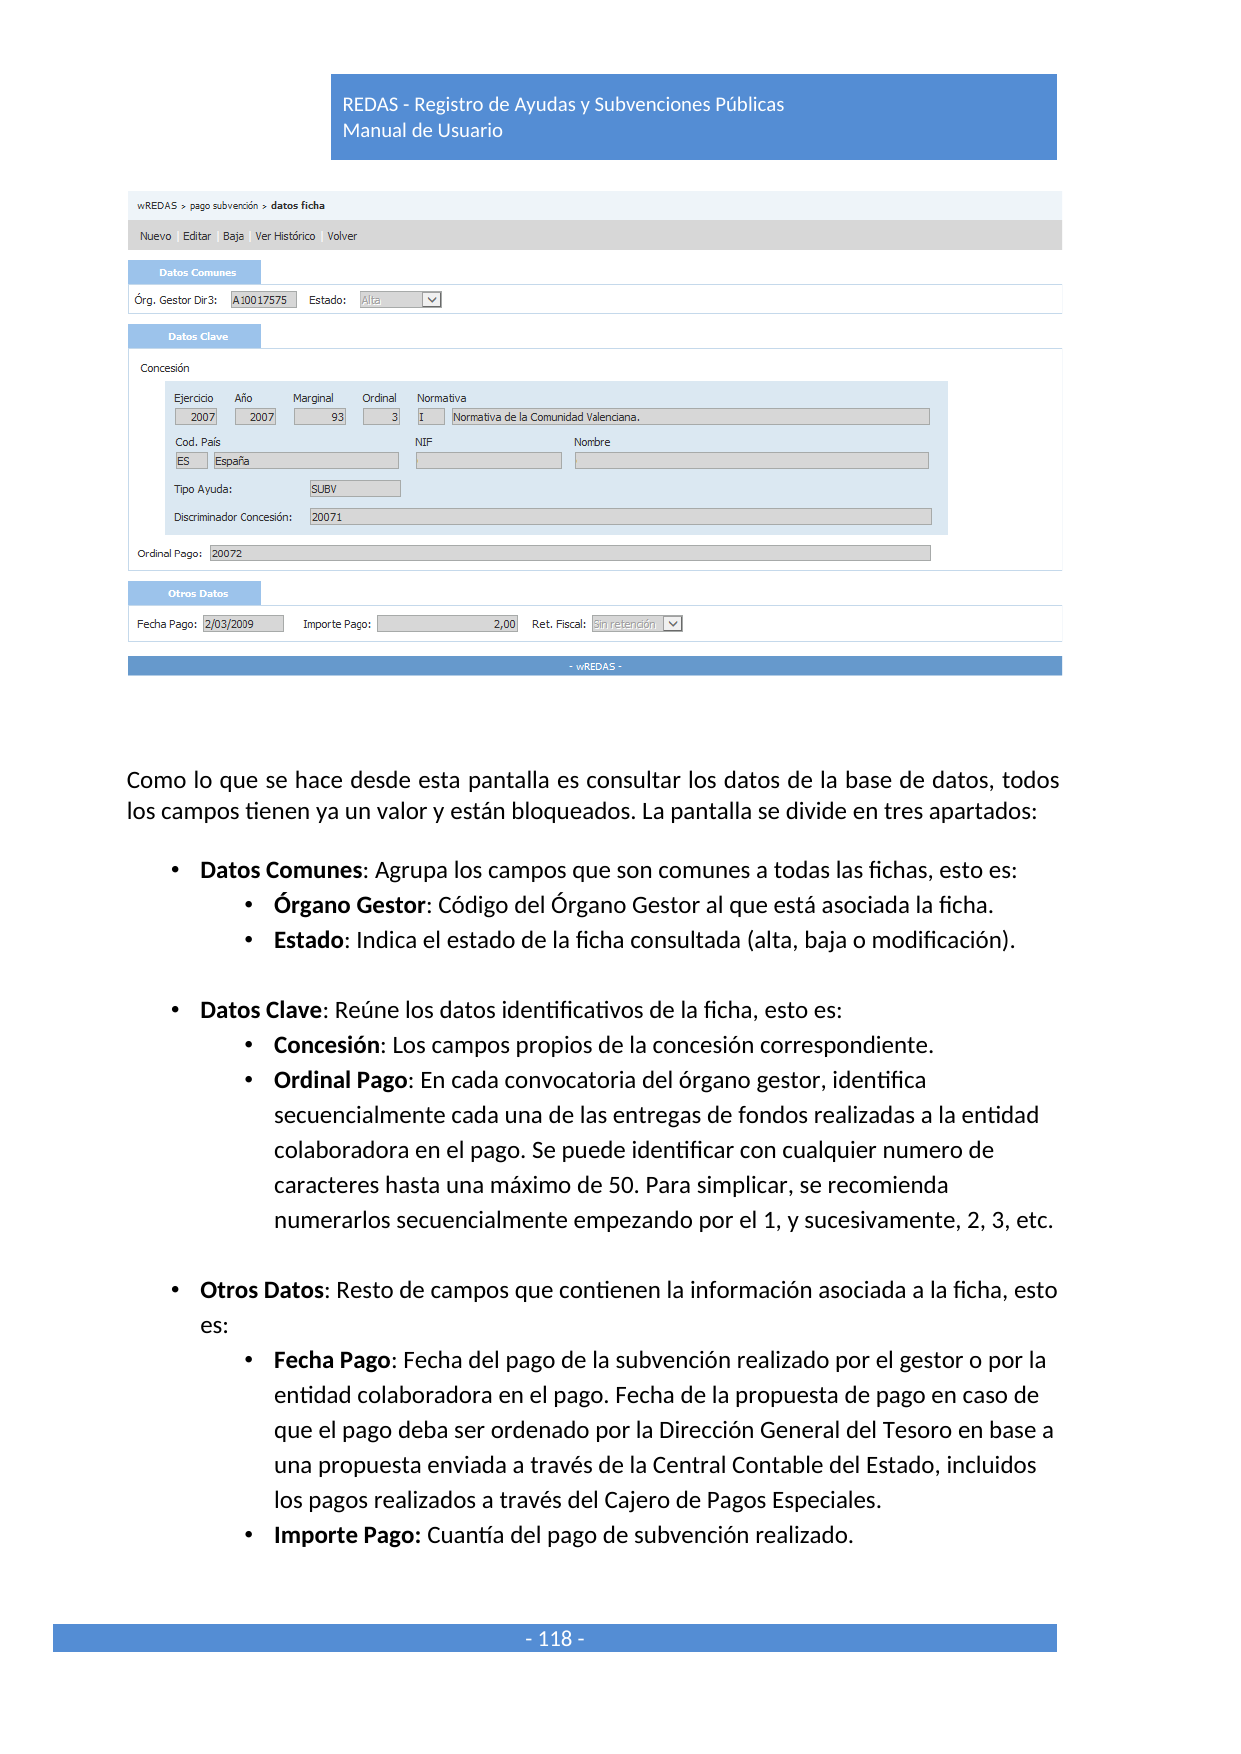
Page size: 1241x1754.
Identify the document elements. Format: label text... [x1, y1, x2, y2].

list Concesión: Los campos propios de la concesión correspondiente. [244, 1029, 1062, 1060]
list Datos Clave: Reúne los datos identificativos de la ficha, esto es: [171, 994, 1062, 1025]
list Otros Datos: Resto de campos que contienen la información asociada a la ficha, esto es: [171, 1274, 1062, 1340]
list Fecha Pago: Fecha del pago de la subvención realizado por el gestor o por la entidad colaboradora en el pago. Fecha de la propuesta de pago en caso de que el pago deba ser ordenado por la Dirección General del Tesoro en base a una propuesta enviada a través de la Central Contable del Estado, incluidos los pagos realizados a través del Cajero de Pagos Especiales. [244, 1344, 1062, 1515]
text Como lo que se hace desde esta pantalla es consultar los datos de la base de datos, todos los campos tienen ya un valor y están bloqueados. La pantalla se divide en tres apartados: [127, 764, 1062, 825]
picture [126, 188, 1063, 676]
list Estado: Indica el estado de la ficha consultada (alta, baja o modificación). [244, 924, 1062, 955]
list Ordinal Pago: En cada convocatoria del órgano gestor, identifica secuencialmente cada una de las entregas de fondos realizadas a la entidad colaboradora en el pago. Se puede identificar con cualquier numero de caracteres hasta una máximo de 50. Para simplicar, se recomienda numerarlos secuencialmente empezando por el 1, y sucesivamente, 2, 3, etc. [244, 1064, 1062, 1235]
list Órgano Gestor: Código del Órgano Gestor al que está asociada la ficha. [244, 889, 1062, 920]
list Datos Comunes: Agrupa los campos que son comunes a todas las fichas, esto es: [171, 854, 1062, 885]
list Importe Pago: Cuantía del pago de subvención realizado. [244, 1519, 1062, 1550]
